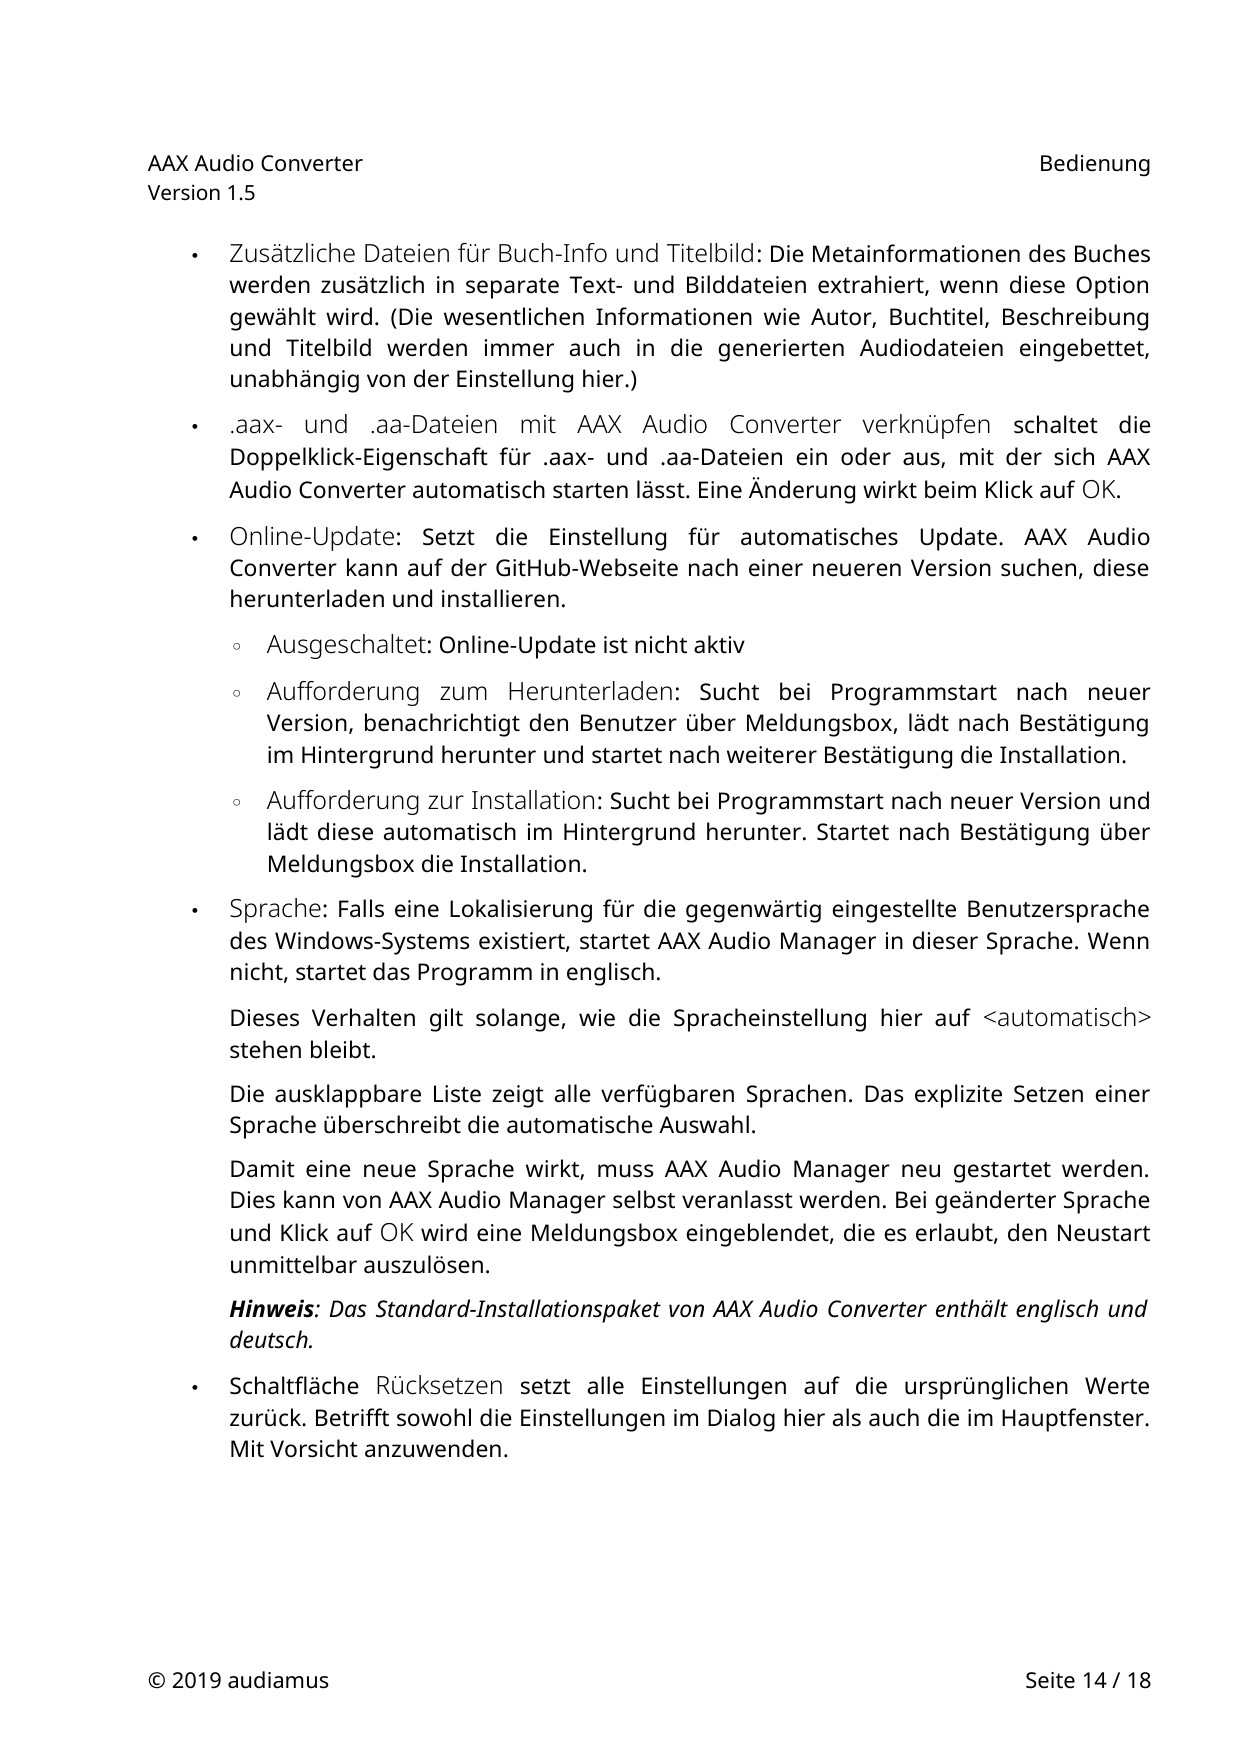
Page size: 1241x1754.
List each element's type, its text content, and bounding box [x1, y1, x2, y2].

list Hinweis: Das Standard-Installationspaket von AAX Audio Converter enthält englisch und deutsch. [192, 1293, 1152, 1355]
list Dieses Verhalten gilt solange, wie die Spracheinstellung hier auf <automatisch> stehen bleibt. [192, 1000, 1152, 1065]
list Damit eine neue Sprache wirkt, muss AAX Audio Manager neu gestartet werden. Dies kann von AAX Audio Manager selbst veranlasst werden. Bei geänderter Sprache und Klick auf OK wird eine Meldungsbox eingeblendet, die es erlaubt, den Neustart unmittelbar auszulösen. [192, 1152, 1152, 1280]
list Die ausklappbare Liste zeigt alle verfügbaren Sprachen. Das explizite Setzen einer Sprache überschreibt die automatische Auswahl. [192, 1078, 1152, 1140]
list Ausgeschaltet: Online-Update ist nicht aktiv [229, 627, 1152, 661]
list .aax- und .aa-Dateien mit AAX Audio Converter verknüpfen schaltet die Doppelklick-Eigenschaft für .aax- und .aa-Dateien ein oder aus, mit der sich AAX Audio Converter automatisch starten lässt. Eine Änderung wirkt beim Klick auf OK. [192, 407, 1152, 506]
list Sprache: Falls eine Lokalisierung für die gegenwärtig eingestellte Benutzersprache des Windows-Systems existiert, startet AAX Audio Manager in dieser Sprache. Wenn nicht, startet das Programm in englisch. [192, 891, 1152, 988]
list Zusätzliche Dateien für Buch-Info und Titelbild: Die Metainformationen des Buches werden zusätzlich in separate Text- und Bilddateien extrahiert, wenn diese Option gewählt wird. (Die wesentlichen Informationen wie Autor, Buchtitel, Beschreibung und Titelbild werden immer auch in die generierten Audiodateien eingebettet, unabhängig von der Einstellung hier.) [192, 235, 1152, 394]
list Aufforderung zur Installation: Sucht bei Programmstart nach neuer Version und lädt diese automatisch im Hintergrund herunter. Startet nach Bestätigung über Meldungsbox die Installation. [229, 782, 1152, 879]
list Schaltfläche Rücksetzen setzt alle Einstellungen auf die ursprünglichen Werte zurück. Betrifft sowohl die Einstellungen im Dialog hier als auch die im Hauptfenster. Mit Vorsicht anzuwenden. [192, 1367, 1152, 1464]
list Online-Update: Setzt die Einstellung für automatisches Update. AAX Audio Converter kann auf der GitHub-Webseite nach einer neueren Version suchen, diese herunterladen und installieren. [192, 518, 1152, 615]
list Aufforderung zum Herunterladen: Sucht bei Programmstart nach neuer Version, benachrichtigt den Benutzer über Meldungsbox, lädt nach Bestätigung im Hintergrund herunter und startet nach weiterer Bestätigung die Installation. [229, 673, 1152, 770]
